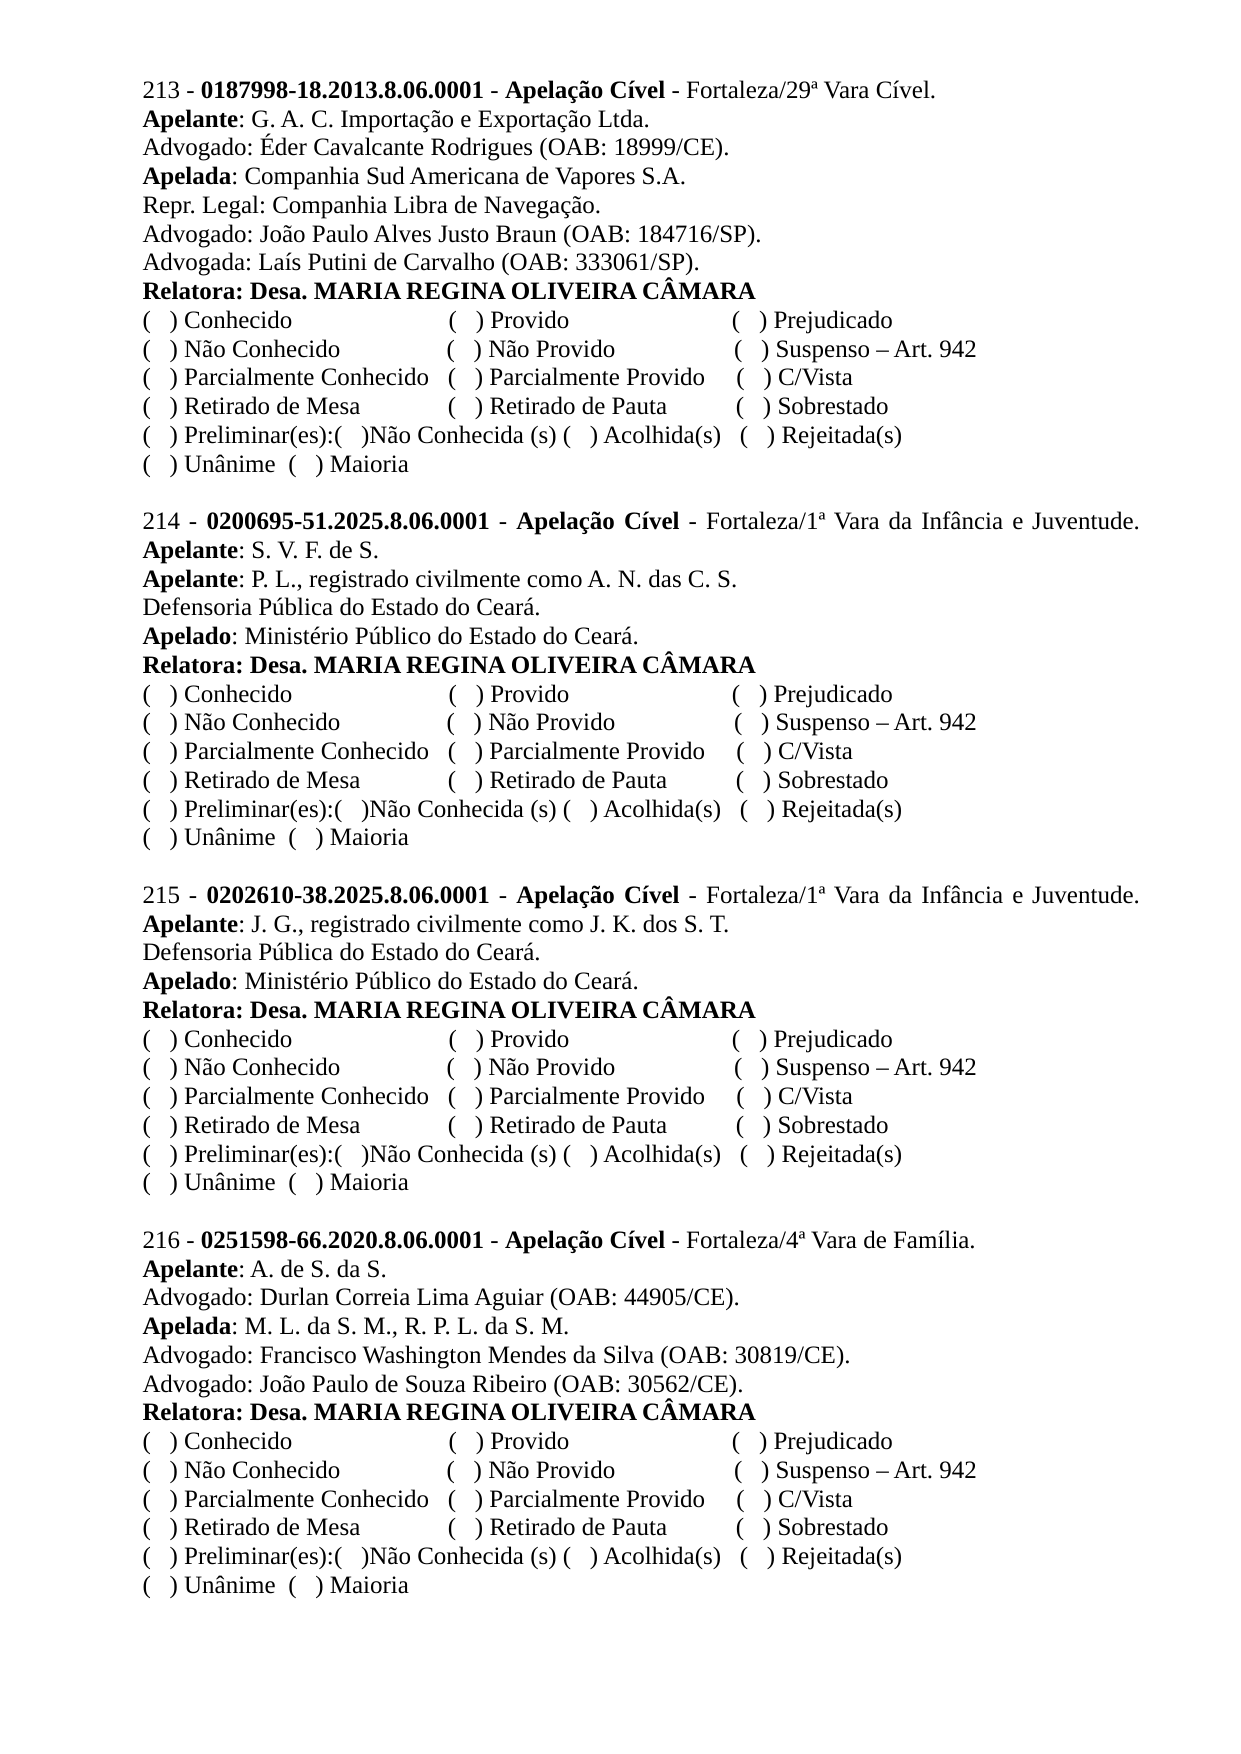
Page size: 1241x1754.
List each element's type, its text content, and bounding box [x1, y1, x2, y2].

text Apelada: Companhia Sud Americana de Vapores S.A. [142, 161, 1141, 190]
text Relatora: Desa. MARIA REGINA OLIVEIRA CÂMARA [142, 650, 1141, 679]
text ( ) Retirado de Mesa ( ) Retirado de Pauta ( ) Sobrestado [142, 391, 1158, 420]
text Apelante: A. de S. da S. [142, 1254, 1141, 1282]
text Repr. Legal: Companhia Libra de Navegação. [142, 190, 1141, 219]
text Advogado: João Paulo Alves Justo Braun (OAB: 184716/SP). [142, 219, 1141, 247]
text Apelado: Ministério Público do Estado do Ceará. [142, 966, 1141, 995]
text ( ) Retirado de Mesa ( ) Retirado de Pauta ( ) Sobrestado [142, 765, 1158, 794]
text Apelante: P. L., registrado civilmente como A. N. das C. S. [142, 564, 1141, 592]
text ( ) Não Conhecido ( ) Não Provido ( ) Suspenso – Art. 942 [142, 1052, 1158, 1081]
text ( ) Unânime ( ) Maioria [142, 449, 1158, 477]
text 213 - 0187998-18.2013.8.06.0001 - Apelação Cível - Fortaleza/29ª Vara Cível. [142, 75, 1141, 104]
text ( ) Não Conhecido ( ) Não Provido ( ) Suspenso – Art. 942 [142, 1455, 1158, 1484]
text 216 - 0251598-66.2020.8.06.0001 - Apelação Cível - Fortaleza/4ª Vara de Família. [142, 1225, 1141, 1254]
text ( ) Conhecido ( ) Provido ( ) Prejudicado [142, 305, 1141, 334]
text ( ) Conhecido ( ) Provido ( ) Prejudicado [142, 1024, 1141, 1052]
text 215 - 0202610-38.2025.8.06.0001 - Apelação Cível - Fortaleza/1ª Vara da Infância e Juventude. Apelante: J. G., registrado civilmente como J. K. dos S. T. [142, 880, 1141, 937]
text ( ) Unânime ( ) Maioria [142, 1570, 1158, 1599]
text Defensoria Pública do Estado do Ceará. [142, 937, 1141, 966]
text Defensoria Pública do Estado do Ceará. [142, 592, 1141, 621]
text Advogado: João Paulo de Souza Ribeiro (OAB: 30562/CE). [142, 1369, 1141, 1397]
text Advogado: Francisco Washington Mendes da Silva (OAB: 30819/CE). [142, 1340, 1141, 1369]
text Advogada: Laís Putini de Carvalho (OAB: 333061/SP). [142, 247, 1141, 276]
text ( ) Preliminar(es):( )Não Conhecida (s) ( ) Acolhida(s) ( ) Rejeitada(s) [142, 794, 1158, 822]
text 214 - 0200695-51.2025.8.06.0001 - Apelação Cível - Fortaleza/1ª Vara da Infância e Juventude. Apelante: S. V. F. de S. [142, 506, 1141, 564]
text Apelada: M. L. da S. M., R. P. L. da S. M. [142, 1311, 1141, 1340]
text Apelante: G. A. C. Importação e Exportação Ltda. [142, 104, 1141, 132]
text ( ) Unânime ( ) Maioria [142, 1167, 1158, 1196]
text ( ) Preliminar(es):( )Não Conhecida (s) ( ) Acolhida(s) ( ) Rejeitada(s) [142, 420, 1158, 449]
text Relatora: Desa. MARIA REGINA OLIVEIRA CÂMARA [142, 995, 1141, 1024]
text Relatora: Desa. MARIA REGINA OLIVEIRA CÂMARA [142, 1397, 1141, 1426]
text ( ) Conhecido ( ) Provido ( ) Prejudicado [142, 1426, 1141, 1455]
text ( ) Parcialmente Conhecido ( ) Parcialmente Provido ( ) C/Vista [142, 736, 1158, 765]
text ( ) Conhecido ( ) Provido ( ) Prejudicado [142, 679, 1141, 707]
text ( ) Parcialmente Conhecido ( ) Parcialmente Provido ( ) C/Vista [142, 1081, 1158, 1110]
text ( ) Retirado de Mesa ( ) Retirado de Pauta ( ) Sobrestado [142, 1110, 1158, 1139]
text ( ) Unânime ( ) Maioria [142, 822, 1158, 851]
text Advogado: Durlan Correia Lima Aguiar (OAB: 44905/CE). [142, 1282, 1141, 1311]
text Advogado: Éder Cavalcante Rodrigues (OAB: 18999/CE). [142, 132, 1141, 161]
text ( ) Parcialmente Conhecido ( ) Parcialmente Provido ( ) C/Vista [142, 362, 1158, 391]
text Apelado: Ministério Público do Estado do Ceará. [142, 621, 1141, 650]
text ( ) Não Conhecido ( ) Não Provido ( ) Suspenso – Art. 942 [142, 707, 1158, 736]
text ( ) Preliminar(es):( )Não Conhecida (s) ( ) Acolhida(s) ( ) Rejeitada(s) [142, 1139, 1158, 1167]
text ( ) Retirado de Mesa ( ) Retirado de Pauta ( ) Sobrestado [142, 1512, 1158, 1541]
text Relatora: Desa. MARIA REGINA OLIVEIRA CÂMARA [142, 276, 1141, 305]
text ( ) Não Conhecido ( ) Não Provido ( ) Suspenso – Art. 942 [142, 334, 1158, 362]
text ( ) Preliminar(es):( )Não Conhecida (s) ( ) Acolhida(s) ( ) Rejeitada(s) [142, 1541, 1158, 1570]
text ( ) Parcialmente Conhecido ( ) Parcialmente Provido ( ) C/Vista [142, 1484, 1158, 1512]
